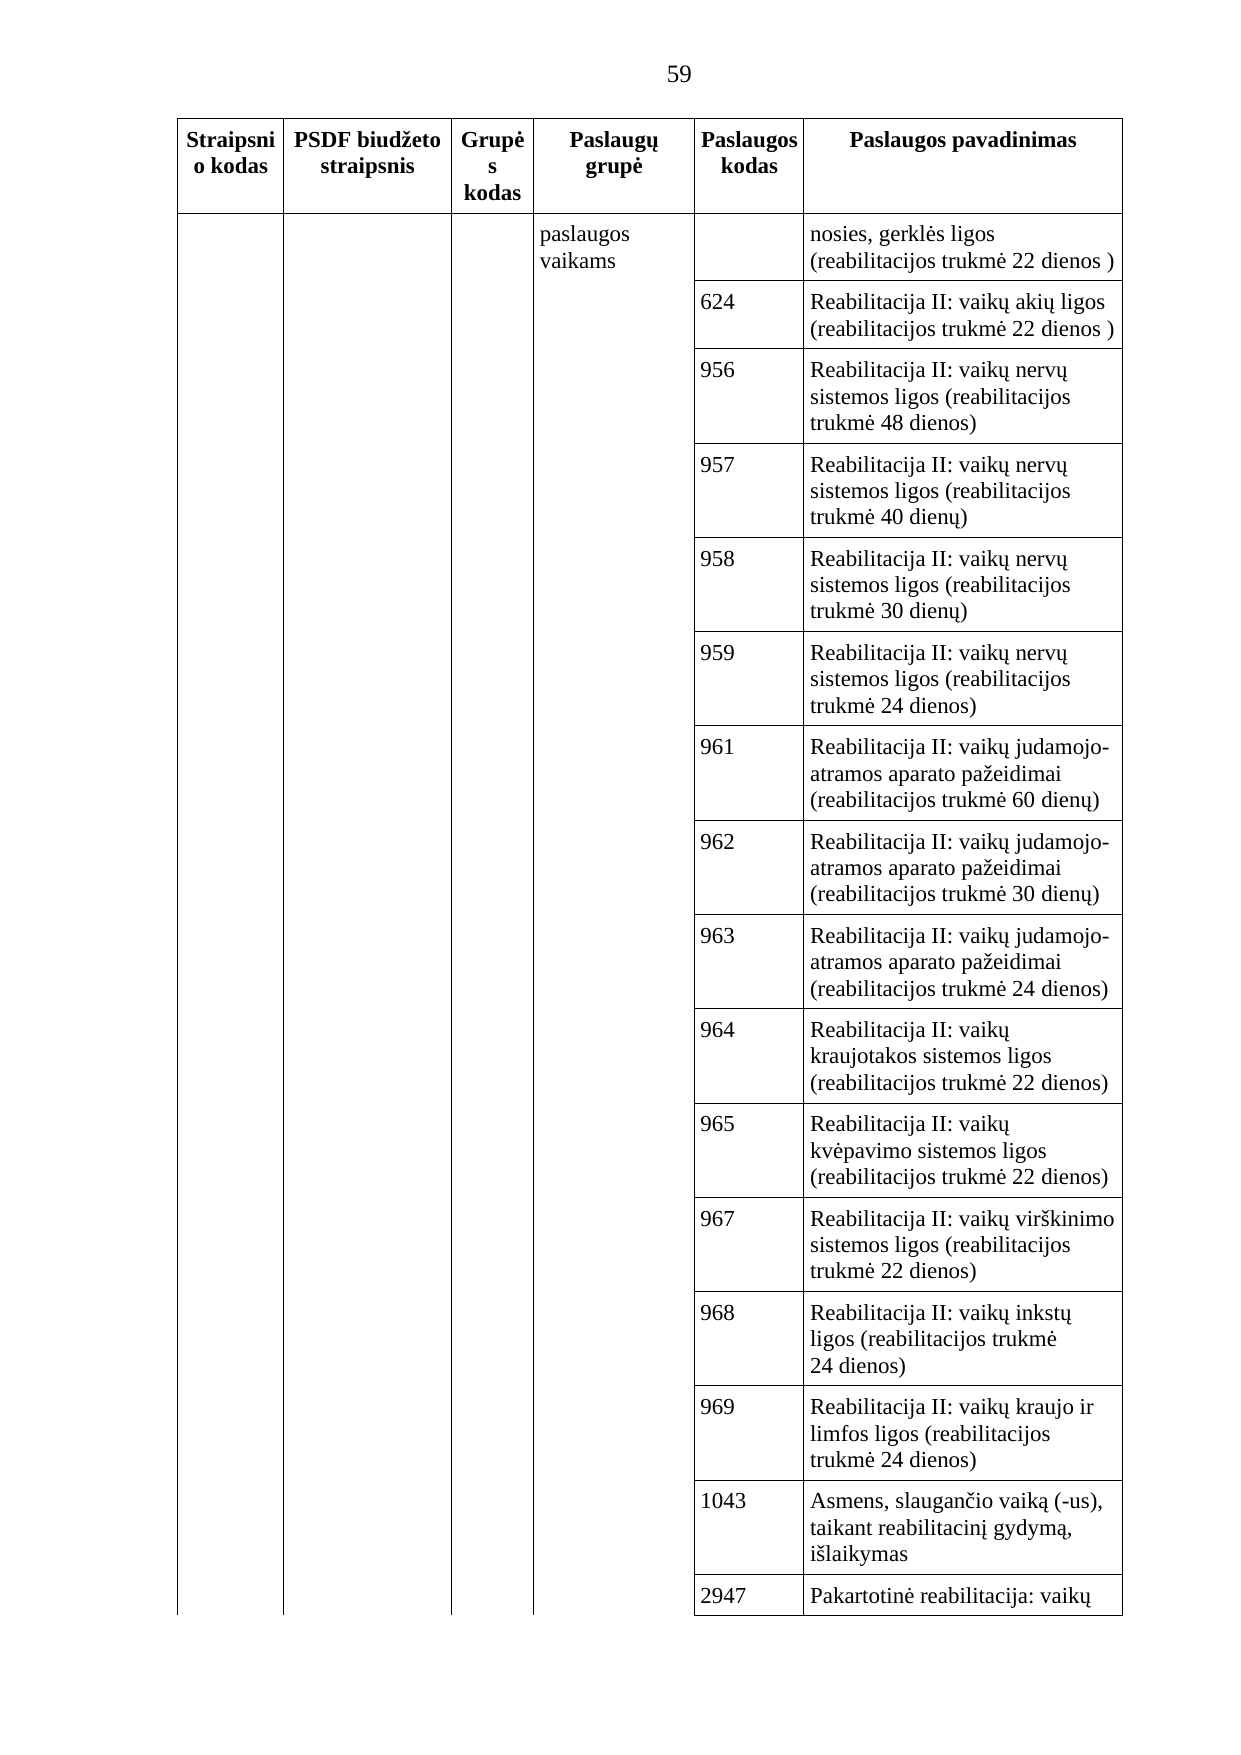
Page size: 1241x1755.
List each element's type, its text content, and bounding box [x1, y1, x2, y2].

table_cell [178, 1103, 283, 1197]
table_cell Reabilitacija II: vaikų judamojo-atramos aparato pažeidimai (reabilitacijos trukmė 30 dienų) [804, 821, 1122, 914]
table_cell [534, 1574, 694, 1615]
table_cell [534, 1197, 694, 1291]
table_cell [284, 1385, 451, 1479]
table_cell 967 [695, 1198, 803, 1291]
table_cell Reabilitacija II: vaikų virškinimo sistemos ligos (reabilitacijos trukmė 22 dienos) [804, 1198, 1122, 1291]
table_cell 969 [695, 1386, 803, 1479]
table_cell [284, 1480, 451, 1574]
table_cell [534, 1291, 694, 1385]
table_cell [452, 725, 533, 819]
table_cell [178, 537, 283, 631]
table_cell [534, 1008, 694, 1102]
table_cell [178, 443, 283, 537]
table_cell [284, 280, 451, 348]
table_cell [452, 820, 533, 914]
table_cell [452, 1197, 533, 1291]
table_cell Reabilitacija II: vaikų nervų sistemos ligos (reabilitacijos trukmė 40 dienų) [804, 444, 1122, 537]
table_cell [452, 214, 533, 280]
table_cell 963 [695, 915, 803, 1008]
table_cell [284, 914, 451, 1008]
table_cell [178, 914, 283, 1008]
table_cell [284, 537, 451, 631]
table_cell [284, 214, 451, 280]
table_cell [178, 1574, 283, 1615]
table_cell [534, 537, 694, 631]
table_cell nosies, gerklės ligos (reabilitacijos trukmė 22 dienos ) [804, 214, 1122, 280]
table_cell [534, 443, 694, 537]
table_cell 956 [695, 349, 803, 442]
table_cell [534, 1385, 694, 1479]
table_cell 961 [695, 726, 803, 819]
table_cell 1043 [695, 1481, 803, 1574]
table_cell [284, 1574, 451, 1615]
table_cell [452, 537, 533, 631]
table_cell [284, 631, 451, 725]
table_cell 964 [695, 1009, 803, 1102]
table_cell [284, 725, 451, 819]
table_cell [534, 631, 694, 725]
table_cell [284, 1008, 451, 1102]
table_cell [178, 214, 283, 280]
table_cell [534, 725, 694, 819]
table_cell 959 [695, 632, 803, 725]
table_cell [178, 280, 283, 348]
table_cell Reabilitacija II: vaikų inkstų ligos (reabilitacijos trukmė 24 dienos) [804, 1292, 1122, 1385]
table_cell [452, 1008, 533, 1102]
table_cell 968 [695, 1292, 803, 1385]
table_cell [178, 1480, 283, 1574]
table_cell Reabilitacija II: vaikų nervų sistemos ligos (reabilitacijos trukmė 24 dienos) [804, 632, 1122, 725]
table_cell [178, 1385, 283, 1479]
table_cell [284, 443, 451, 537]
table_cell [284, 1103, 451, 1197]
table_cell [695, 214, 803, 280]
table_cell [178, 631, 283, 725]
table_cell 624 [695, 281, 803, 348]
table_header Paslaugų grupė [534, 119, 694, 212]
table_header Paslaugos pavadinimas [804, 119, 1122, 212]
table_cell 958 [695, 538, 803, 631]
table_cell [452, 1103, 533, 1197]
table_cell [452, 914, 533, 1008]
table_cell Reabilitacija II: vaikų kvėpavimo sistemos ligos (reabilitacijos trukmė 22 dienos) [804, 1104, 1122, 1197]
table_cell [284, 1291, 451, 1385]
table_cell [452, 443, 533, 537]
table_cell [452, 280, 533, 348]
table_cell paslaugos vaikams [534, 214, 694, 280]
table_header PSDF biudžeto straipsnis [284, 119, 451, 212]
table_cell Reabilitacija II: vaikų akių ligos (reabilitacijos trukmė 22 dienos ) [804, 281, 1122, 348]
table_cell [452, 631, 533, 725]
table_header Paslaugos kodas [695, 119, 803, 212]
table_cell [178, 1008, 283, 1102]
table_cell [534, 280, 694, 348]
table_cell Reabilitacija II: vaikų kraujotakos sistemos ligos (reabilitacijos trukmė 22 dienos) [804, 1009, 1122, 1102]
table_cell 962 [695, 821, 803, 914]
table_cell [284, 1197, 451, 1291]
table_cell [452, 348, 533, 442]
table_header Grupės kodas [452, 119, 533, 212]
table_cell Pakartotinė reabilitacija: vaikų [804, 1575, 1122, 1615]
table_cell [534, 1480, 694, 1574]
table_cell [534, 348, 694, 442]
table_cell Reabilitacija II: vaikų nervų sistemos ligos (reabilitacijos trukmė 48 dienos) [804, 349, 1122, 442]
table_cell 965 [695, 1104, 803, 1197]
table_cell [178, 820, 283, 914]
table_header Straipsnio kodas [178, 119, 283, 212]
table_cell Asmens, slaugančio vaiką (-us), taikant reabilitacinį gydymą, išlaikymas [804, 1481, 1122, 1574]
table_cell [452, 1480, 533, 1574]
table_cell [452, 1385, 533, 1479]
table_cell [534, 820, 694, 914]
table_cell [178, 348, 283, 442]
table_cell Reabilitacija II: vaikų kraujo ir limfos ligos (reabilitacijos trukmė 24 dienos) [804, 1386, 1122, 1479]
table_cell [452, 1574, 533, 1615]
table_cell 2947 [695, 1575, 803, 1615]
table_cell Reabilitacija II: vaikų judamojo-atramos aparato pažeidimai (reabilitacijos trukmė 24 dienos) [804, 915, 1122, 1008]
table_cell Reabilitacija II: vaikų judamojo-atramos aparato pažeidimai (reabilitacijos trukmė 60 dienų) [804, 726, 1122, 819]
table_cell [452, 1291, 533, 1385]
table_cell [534, 914, 694, 1008]
table_cell [284, 348, 451, 442]
table_cell [178, 725, 283, 819]
table_cell [534, 1103, 694, 1197]
table_cell [284, 820, 451, 914]
table_cell [178, 1291, 283, 1385]
table_cell [178, 1197, 283, 1291]
table_cell 957 [695, 444, 803, 537]
table_cell Reabilitacija II: vaikų nervų sistemos ligos (reabilitacijos trukmė 30 dienų) [804, 538, 1122, 631]
